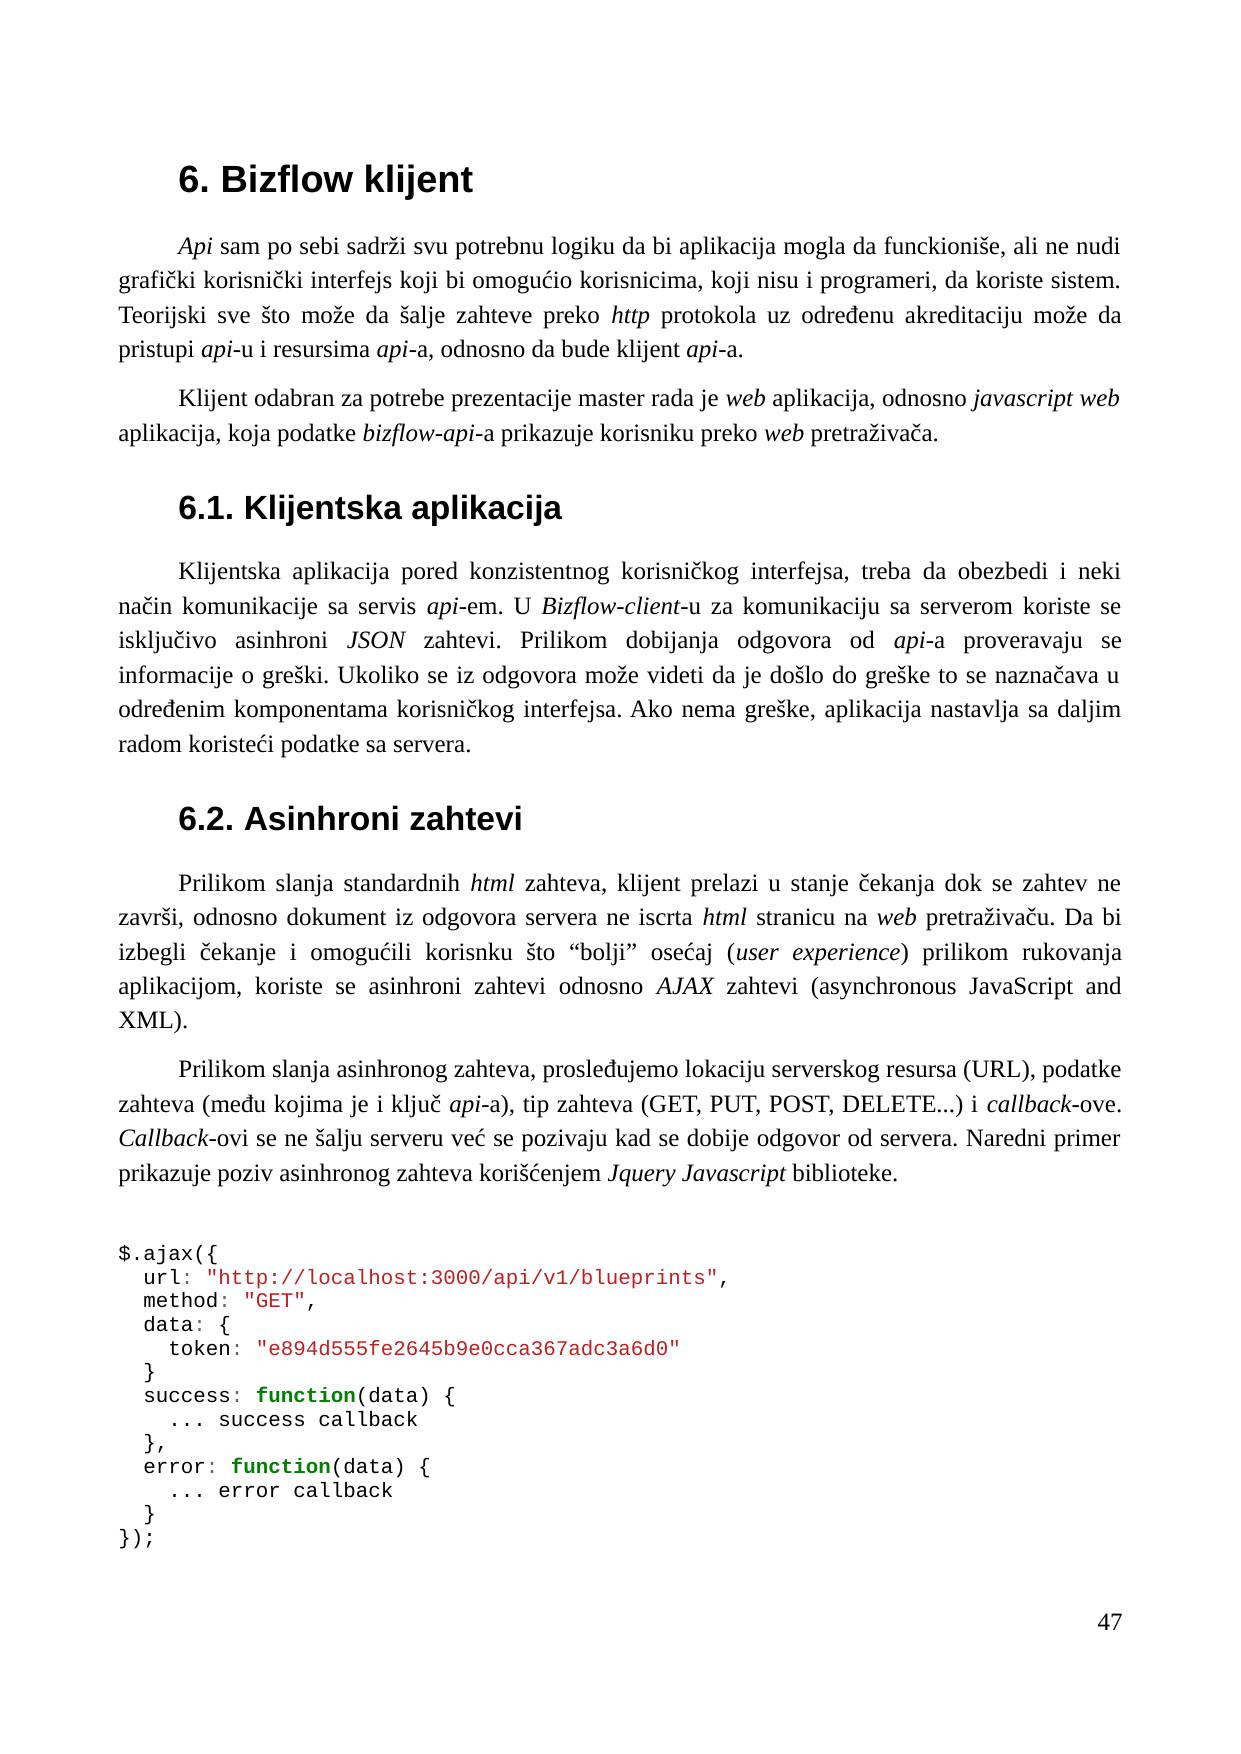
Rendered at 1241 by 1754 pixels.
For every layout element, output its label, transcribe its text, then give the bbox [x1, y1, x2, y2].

text $.ajax({ [118, 1243, 1122, 1267]
text } [118, 1361, 1122, 1385]
text }); [118, 1527, 1122, 1551]
text Prilikom slanja standardnih html zahteva, klijent prelazi u stanje čekanja dok se zahtev ne završi, odnosno dokument iz odgovora servera ne iscrta html stranicu na web pretraživaču. Da bi izbegli čekanje i omogućili korisnku što “bolji” osećaj (user experience) prilikom rukovanja aplikacijom, koriste se asinhroni zahtevi odnosno AJAX zahtevi (asynchronous JavaScript and XML). [118, 868, 1122, 1034]
text data: { [118, 1314, 1122, 1338]
text Prilikom slanja asinhronog zahteva, prosleđujemo lokaciju serverskog resursa (URL), podatke zahteva (među kojima je i ključ api-a), tip zahteva (GET, PUT, POST, DELETE...) i callback-ove. Callback-ovi se ne šalju serveru već se pozivaju kad se dobije odgovor od servera. Naredni primer prikazuje poziv asinhronog zahteva korišćenjem Jquery Javascript biblioteke. [118, 1054, 1122, 1187]
text }, [118, 1432, 1122, 1456]
text } [118, 1503, 1122, 1527]
text url: "http://localhost:3000/api/v1/blueprints", [118, 1267, 1122, 1290]
subtitle Klijentska aplikacija [118, 488, 1122, 526]
text Klijent odabran za potrebe prezentacije master rada je web aplikacija, odnosno javascript web aplikacija, koja podatke bizflow-api-a prikazuje korisniku preko web pretraživača. [118, 383, 1122, 446]
text Klijentska aplikacija pored konzistentnog korisničkog interfejsa, treba da obezbedi i neki način komunikacije sa servis api-em. U Bizflow-client-u za komunikaciju sa serverom koriste se isključivo asinhroni JSON zahtevi. Prilikom dobijanja odgovora od api-a proveravaju se informacije o greški. Ukoliko se iz odgovora može videti da je došlo do greške to se naznačava u određenim komponentama korisničkog interfejsa. Ako nema greške, aplikacija nastavlja sa daljim radom koristeći podatke sa servera. [118, 556, 1122, 758]
text success: function(data) { [118, 1385, 1122, 1409]
text token: "e894d555fe2645b9e0cca367adc3a6d0" [118, 1338, 1122, 1361]
subtitle Bizflow klijent [118, 157, 1122, 201]
text ... success callback [118, 1409, 1122, 1432]
text error: function(data) { [118, 1456, 1122, 1479]
text method: "GET", [118, 1290, 1122, 1314]
text ... error callback [118, 1479, 1122, 1503]
subtitle Asinhroni zahtevi [118, 799, 1122, 838]
text Api sam po sebi sadrži svu potrebnu logiku da bi aplikacija mogla da funckioniše, ali ne nudi grafički korisnički interfejs koji bi omogućio korisnicima, koji nisu i programeri, da koriste sistem. Teorijski sve što može da šalje zahteve preko http protokola uz određenu akreditaciju može da pristupi api-u i resursima api-a, odnosno da bude klijent api-a. [118, 231, 1122, 363]
